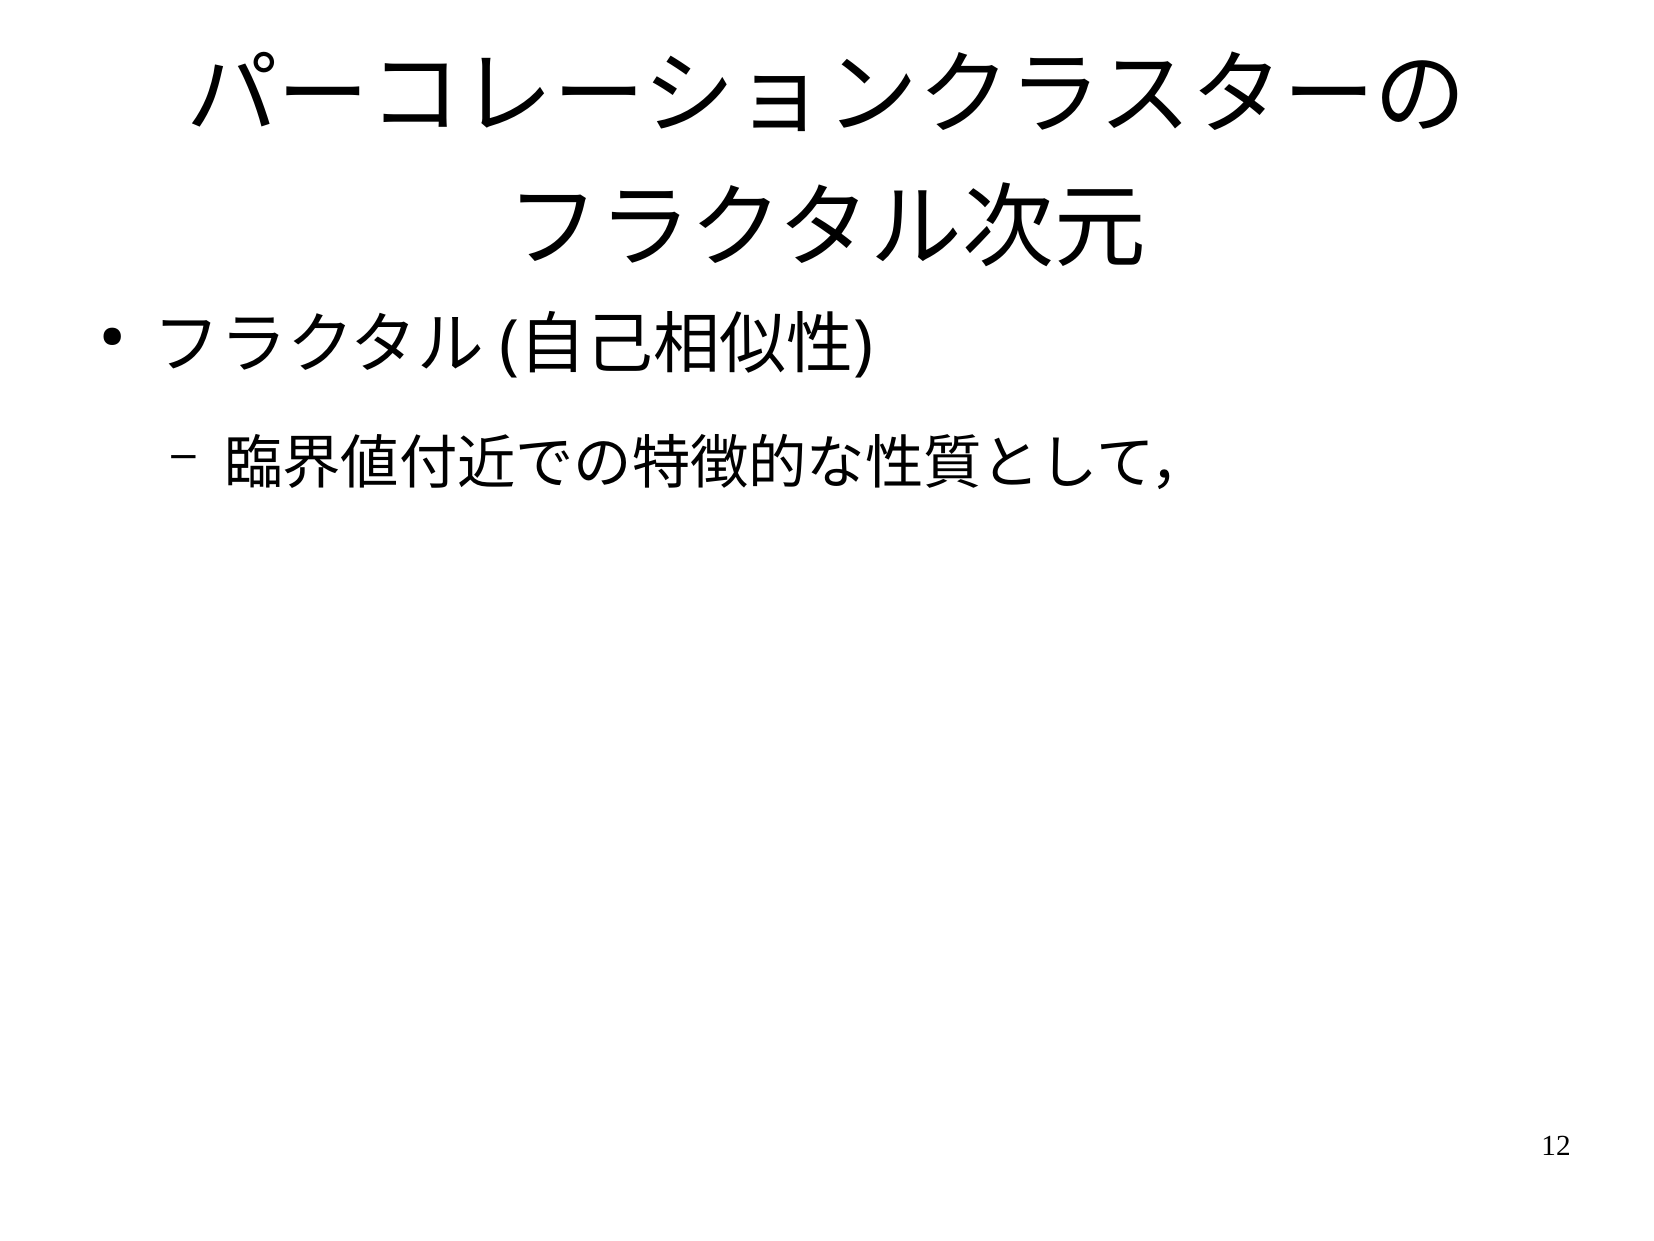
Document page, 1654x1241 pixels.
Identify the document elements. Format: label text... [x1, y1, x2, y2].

list フラクタル (自己相似性) 臨界値付近での特徴的な性質として， [82, 290, 1571, 1010]
title パーコレーションクラスターの フラクタル次元 [82, 16, 1571, 290]
